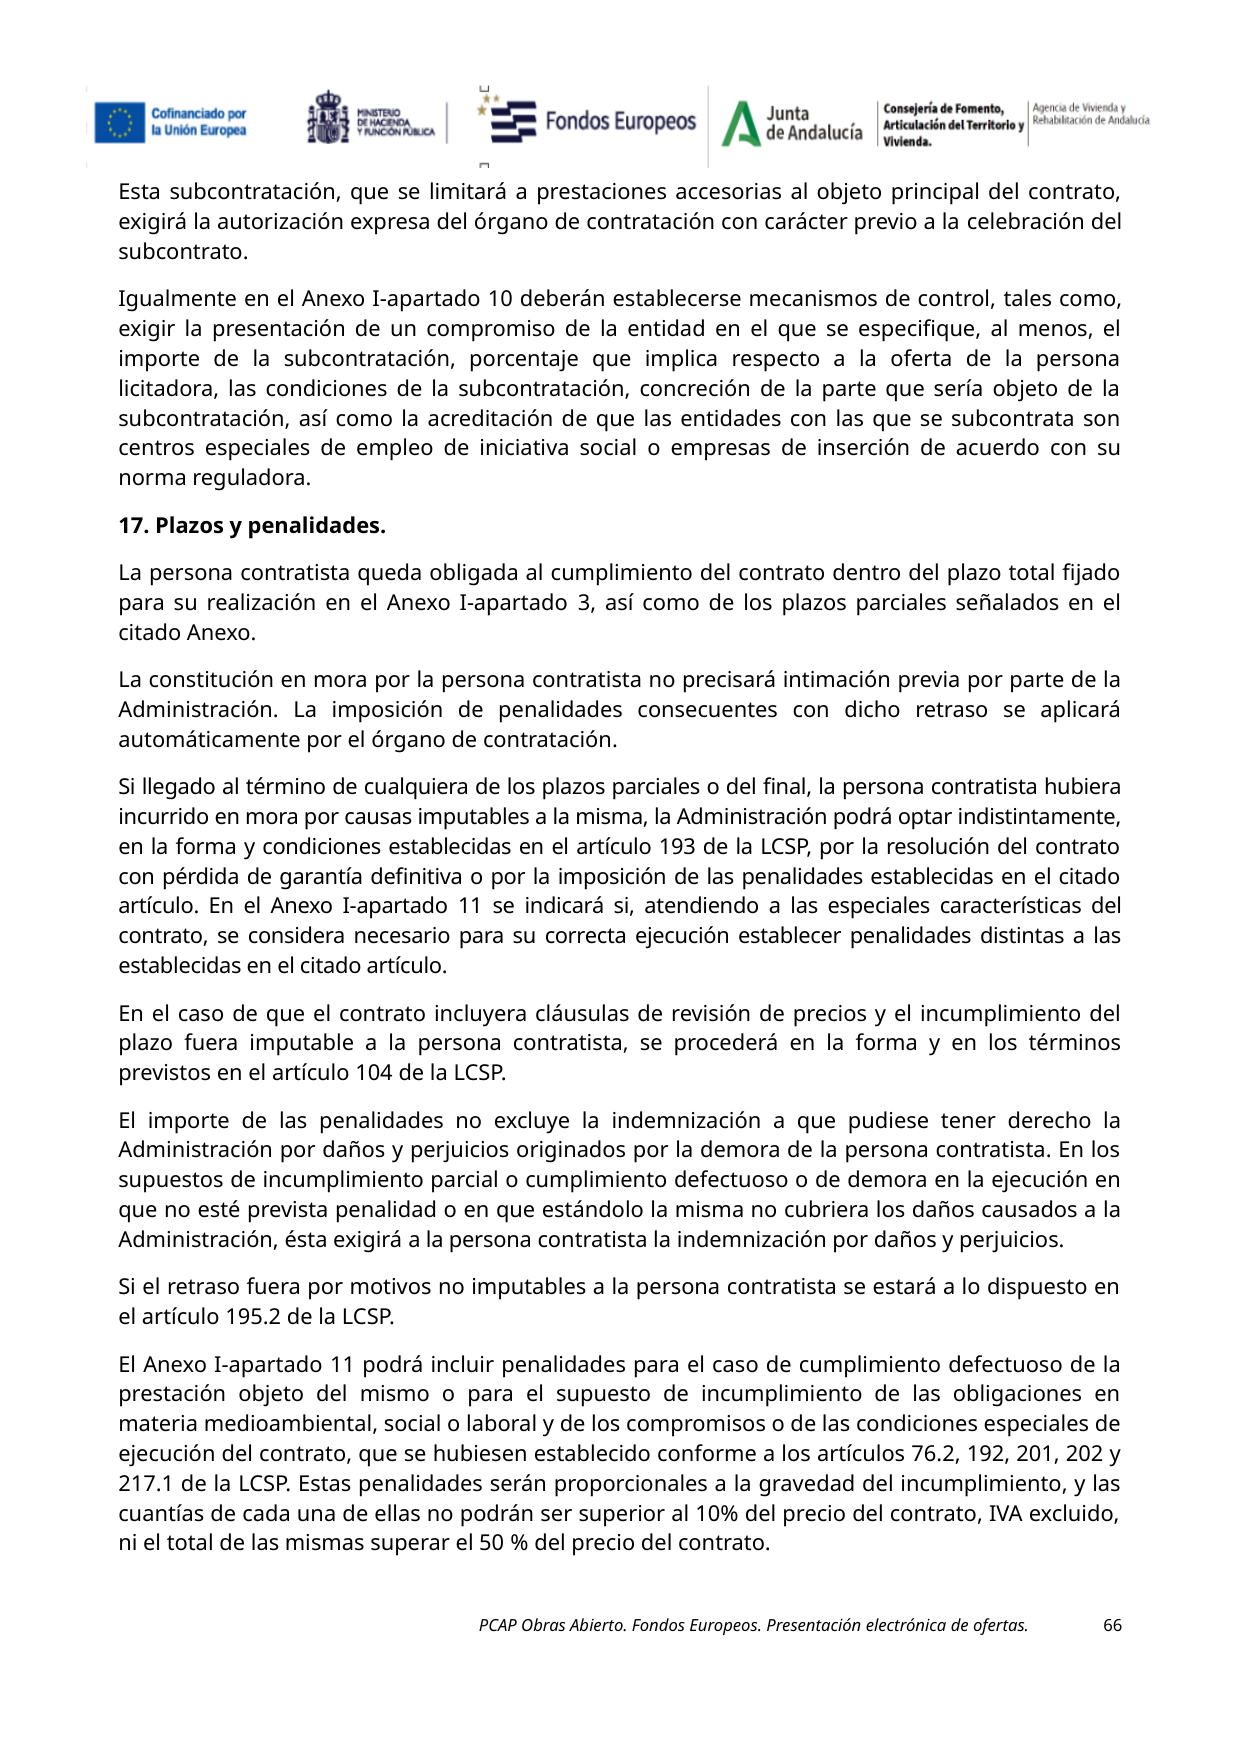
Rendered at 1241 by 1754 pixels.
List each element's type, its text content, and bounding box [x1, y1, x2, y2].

picture [86, 81, 1164, 168]
text Esta subcontratación, que se limitará a prestaciones accesorias al objeto principal del contrato, exigirá la autorización expresa del órgano de contratación con carácter previo a la celebración del subcontrato. [118, 176, 1122, 266]
text El importe de las penalidades no excluye la indemnización a que pudiese tener derecho la Administración por daños y perjuicios originados por la demora de la persona contratista. En los supuestos de incumplimiento parcial o cumplimiento defectuoso o de demora en la ejecución en que no esté prevista penalidad o en que estándolo la misma no cubriera los daños causados a la Administración, ésta exigirá a la persona contratista la indemnización por daños y perjuicios. [118, 1105, 1122, 1254]
subtitle 17. Plazos y penalidades. [118, 510, 1122, 539]
text En el caso de que el contrato incluyera cláusulas de revisión de precios y el incumplimiento del plazo fuera imputable a la persona contratista, se procederá en la forma y en los términos previstos en el artículo 104 de la LCSP. [118, 998, 1122, 1087]
text El Anexo I-apartado 11 podrá incluir penalidades para el caso de cumplimiento defectuoso de la prestación objeto del mismo o para el supuesto de incumplimiento de las obligaciones en materia medioambiental, social o laboral y de los compromisos o de las condiciones especiales de ejecución del contrato, que se hubiesen establecido conforme a los artículos 76.2, 192, 201, 202 y 217.1 de la LCSP. Estas penalidades serán proporcionales a la gravedad del incumplimiento, y las cuantías de cada una de ellas no podrán ser superior al 10% del precio del contrato, IVA excluido, ni el total de las mismas superar el 50 % del precio del contrato. [118, 1349, 1122, 1557]
text Si el retraso fuera por motivos no imputables a la persona contratista se estará a lo dispuesto en el artículo 195.2 de la LCSP. [118, 1271, 1122, 1331]
text La constitución en mora por la persona contratista no precisará intimación previa por parte de la Administración. La imposición de penalidades consecuentes con dicho retraso se aplicará automáticamente por el órgano de contratación. [118, 664, 1122, 754]
text Igualmente en el Anexo I-apartado 10 deberán establecerse mecanismos de control, tales como, exigir la presentación de un compromiso de la entidad en el que se especifique, al menos, el importe de la subcontratación, porcentaje que implica respecto a la oferta de la persona licitadora, las condiciones de la subcontratación, concreción de la parte que sería objeto de la subcontratación, así como la acreditación de que las entidades con las que se subcontrata son centros especiales de empleo de iniciativa social o empresas de inserción de acuerdo con su norma reguladora. [118, 283, 1122, 492]
text Si llegado al término de cualquiera de los plazos parciales o del final, la persona contratista hubiera incurrido en mora por causas imputables a la misma, la Administración podrá optar indistintamente, en la forma y condiciones establecidas en el artículo 193 de la LCSP, por la resolución del contrato con pérdida de garantía definitiva o por la imposición de las penalidades establecidas en el citado artículo. En el Anexo I-apartado 11 se indicará si, atendiendo a las especiales características del contrato, se considera necesario para su correcta ejecución establecer penalidades distintas a las establecidas en el citado artículo. [118, 771, 1122, 980]
text La persona contratista queda obligada al cumplimiento del contrato dentro del plazo total fijado para su realización en el Anexo I-apartado 3, así como de los plazos parciales señalados en el citado Anexo. [118, 557, 1122, 647]
